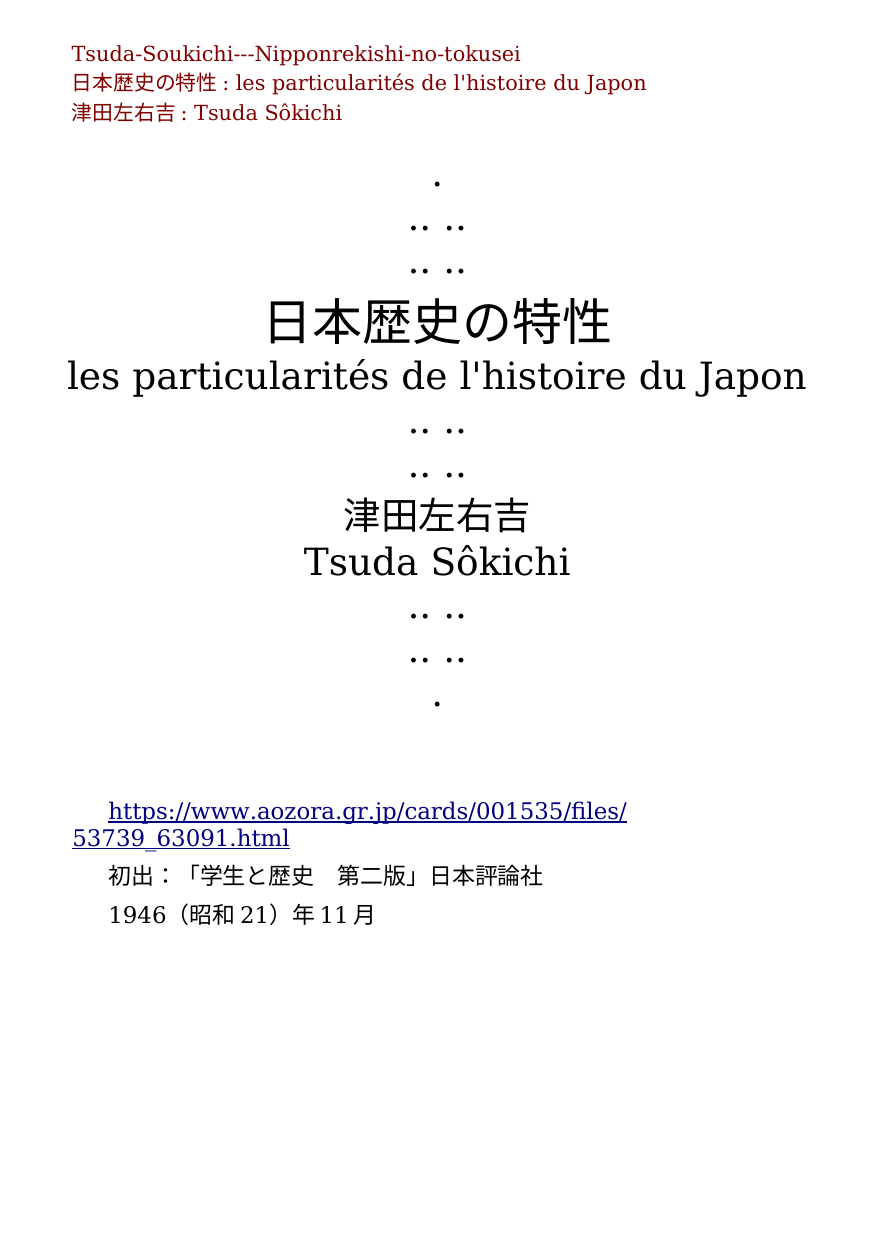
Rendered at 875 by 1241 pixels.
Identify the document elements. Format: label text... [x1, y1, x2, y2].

text https://www.aozora.gr.jp/cards/001535/files/53739_63091.html [72, 798, 802, 852]
text 初出：「学生と歴史 第二版」日本評論社 [72, 858, 802, 891]
text Tsuda-Soukichi---Nipponrekishi-no-tokusei [71, 42, 803, 66]
text 津田左右吉 : Tsuda Sôkichi [71, 96, 803, 127]
text 日本歴史の特性 : les particularités de l'histoire du Japon [71, 66, 803, 96]
subtitle . .. .. .. .. 日本歴史の特性 les particularités de l'histoire du Japon .. .. .. .. 津田左右吉 Tsuda Sôkichi .. .. .. .. . [36, 152, 838, 715]
text 1946（昭和21）年11月 [72, 897, 802, 930]
